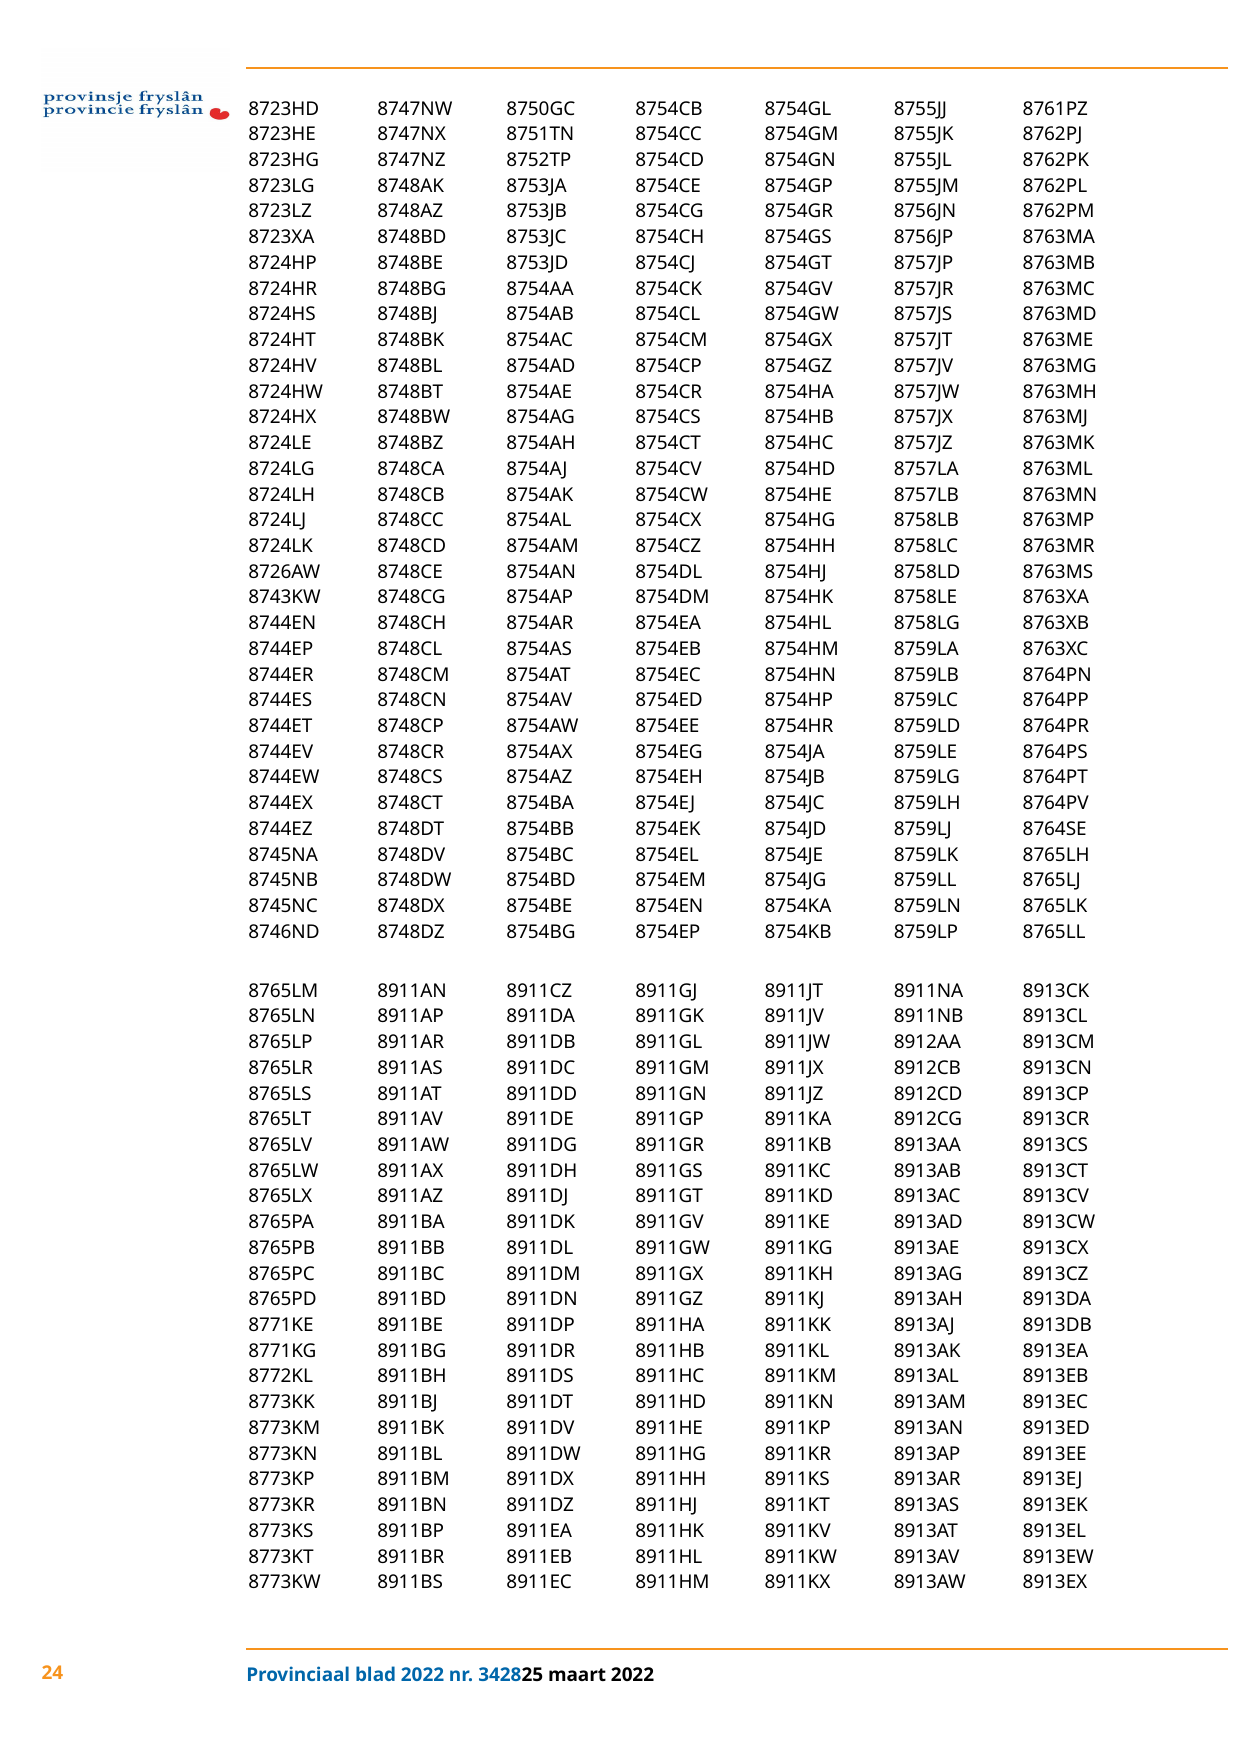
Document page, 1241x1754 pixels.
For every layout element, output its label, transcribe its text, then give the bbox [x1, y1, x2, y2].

table_cell 8754CD [635, 146, 764, 172]
table_cell 8754JD [764, 815, 893, 841]
table_cell 8911AT [377, 1080, 506, 1105]
table_cell 8754GL [764, 95, 893, 121]
table_cell 8763MA [1023, 224, 1152, 249]
table_cell 8911HM [635, 1569, 764, 1594]
table_cell 8913AG [894, 1260, 1022, 1286]
table_cell 8911DS [506, 1363, 635, 1388]
table_cell 8754CX [635, 506, 764, 532]
table_cell 8748CP [377, 712, 506, 738]
table_cell 8911KV [764, 1517, 893, 1543]
table_cell 8763MG [1023, 352, 1152, 378]
table_cell 8745NA [248, 841, 377, 867]
table_header 8911JT [764, 977, 893, 1002]
table_cell 8762PM [1023, 198, 1152, 223]
table_cell 8748CN [377, 687, 506, 712]
table_cell 8762PK [1023, 146, 1152, 172]
table_cell 8748BL [377, 352, 506, 378]
table_cell 8911KS [764, 1466, 893, 1491]
table_cell 8753JA [506, 172, 635, 198]
table_cell 8754EP [635, 918, 764, 944]
table_cell 8911BP [377, 1517, 506, 1543]
table_cell 8913EA [1023, 1337, 1152, 1363]
table_cell 8913AN [894, 1414, 1022, 1440]
table_cell 8763MH [1023, 378, 1152, 403]
table_cell 8724LE [248, 429, 377, 455]
table_cell 8763MS [1023, 558, 1152, 584]
table_cell 8754BA [506, 790, 635, 815]
table_cell 8754BD [506, 867, 635, 892]
table_cell 8759LA [894, 635, 1022, 661]
table_cell 8913AV [894, 1543, 1022, 1568]
table_cell 8911DK [506, 1208, 635, 1234]
table_cell 8763MR [1023, 532, 1152, 558]
table_cell 8751TN [506, 121, 635, 146]
table_cell 8773KM [248, 1414, 377, 1440]
table_cell 8754JG [764, 867, 893, 892]
table_cell 8744EZ [248, 815, 377, 841]
table_cell 8754AK [506, 481, 635, 506]
table_cell 8765PC [248, 1260, 377, 1286]
table_header 8911GJ [635, 977, 764, 1002]
table_cell 8744EP [248, 635, 377, 661]
table_cell 8753JD [506, 249, 635, 275]
table_cell 8754JA [764, 738, 893, 764]
table_cell 8913AA [894, 1131, 1022, 1157]
table_cell 8756JN [894, 198, 1022, 223]
table_cell 8745NC [248, 893, 377, 918]
table_cell 8754JE [764, 841, 893, 867]
table_cell 8757LB [894, 481, 1022, 506]
table_cell 8754CB [635, 95, 764, 121]
table_cell 8754AV [506, 687, 635, 712]
table_cell 8913DA [1023, 1286, 1152, 1311]
table_cell 8754HC [764, 429, 893, 455]
table_cell 8911DN [506, 1286, 635, 1311]
table_cell 8748BG [377, 275, 506, 301]
table_cell 8754CK [635, 275, 764, 301]
table_cell 8911BE [377, 1311, 506, 1337]
table_cell 8759LN [894, 893, 1022, 918]
table_cell 8911KK [764, 1311, 893, 1337]
table_cell 8754AB [506, 301, 635, 326]
table_cell 8911JZ [764, 1080, 893, 1105]
table_cell 8754BC [506, 841, 635, 867]
table_cell 8911KP [764, 1414, 893, 1440]
table_cell 8763MN [1023, 481, 1152, 506]
table_cell 8754GS [764, 224, 893, 249]
table_cell 8748CD [377, 532, 506, 558]
table_cell 8754HJ [764, 558, 893, 584]
table_cell 8911DW [506, 1440, 635, 1466]
table_cell 8763MP [1023, 506, 1152, 532]
table_cell 8911DE [506, 1105, 635, 1131]
table_cell 8913CM [1023, 1028, 1152, 1054]
table_cell 8764PS [1023, 738, 1152, 764]
table_cell 8724HR [248, 275, 377, 301]
table_cell 8724HX [248, 404, 377, 429]
table_cell 8763MC [1023, 275, 1152, 301]
table_cell 8759LB [894, 661, 1022, 687]
table_cell 8911BR [377, 1543, 506, 1568]
table_cell 8754EJ [635, 790, 764, 815]
table_cell 8754EL [635, 841, 764, 867]
table_cell 8911DX [506, 1466, 635, 1491]
table_cell 8913EW [1023, 1543, 1152, 1568]
table_cell 8745NB [248, 867, 377, 892]
table_cell 8754CM [635, 326, 764, 352]
table_cell 8752TP [506, 146, 635, 172]
table_cell 8747NZ [377, 146, 506, 172]
table_cell 8723HD [248, 95, 377, 121]
table_cell 8748CL [377, 635, 506, 661]
table_cell 8754HB [764, 404, 893, 429]
table_cell 8911HD [635, 1389, 764, 1414]
table_cell 8773KK [248, 1389, 377, 1414]
table_cell 8913EX [1023, 1569, 1152, 1594]
table_cell 8911DR [506, 1337, 635, 1363]
table_cell 8911DZ [506, 1491, 635, 1517]
table_cell 8754EB [635, 635, 764, 661]
table_cell 8911GS [635, 1157, 764, 1183]
table_cell 8748CA [377, 455, 506, 481]
table_cell 8913CT [1023, 1157, 1152, 1183]
table_cell 8763MD [1023, 301, 1152, 326]
table_cell 8911GV [635, 1208, 764, 1234]
table_cell 8754AR [506, 609, 635, 635]
picture [41, 47, 231, 172]
table_cell 8754AG [506, 404, 635, 429]
table_cell 8912AA [894, 1028, 1022, 1054]
table_cell 8911AV [377, 1105, 506, 1131]
table_cell 8754DM [635, 584, 764, 609]
table_cell 8748CT [377, 790, 506, 815]
table_cell 8763XB [1023, 609, 1152, 635]
table_cell 8724HS [248, 301, 377, 326]
table_cell 8765LL [1023, 918, 1152, 944]
table_cell 8724LK [248, 532, 377, 558]
table_cell 8911KG [764, 1234, 893, 1260]
table_cell 8746ND [248, 918, 377, 944]
table_cell 8765LK [1023, 893, 1152, 918]
table_cell 8754BB [506, 815, 635, 841]
table_cell 8913AP [894, 1440, 1022, 1466]
table_cell 8913AM [894, 1389, 1022, 1414]
table_cell 8913CP [1023, 1080, 1152, 1105]
table_cell 8757JX [894, 404, 1022, 429]
table_cell 8773KP [248, 1466, 377, 1491]
table_cell 8757LA [894, 455, 1022, 481]
table_cell 8911KB [764, 1131, 893, 1157]
table_cell 8744EX [248, 790, 377, 815]
table_cell 8744EN [248, 609, 377, 635]
table_cell 8754GR [764, 198, 893, 223]
table_cell 8754CV [635, 455, 764, 481]
table_cell 8911KM [764, 1363, 893, 1388]
table_cell 8911HC [635, 1363, 764, 1388]
table_cell 8724HV [248, 352, 377, 378]
table_cell 8911DP [506, 1311, 635, 1337]
table_header 8911NA [894, 977, 1022, 1002]
table_cell 8911BN [377, 1491, 506, 1517]
table_cell 8754AS [506, 635, 635, 661]
table_header 8911CZ [506, 977, 635, 1002]
table_cell 8764PN [1023, 661, 1152, 687]
table_cell 8754AM [506, 532, 635, 558]
table_cell 8913AE [894, 1234, 1022, 1260]
table_cell 8911GT [635, 1183, 764, 1208]
table_cell 8754GX [764, 326, 893, 352]
table_cell 8723LG [248, 172, 377, 198]
table_cell 8754EG [635, 738, 764, 764]
table_cell 8911DG [506, 1131, 635, 1157]
table_cell 8748BT [377, 378, 506, 403]
table_cell 8911KT [764, 1491, 893, 1517]
table_cell 8754AC [506, 326, 635, 352]
table_cell 8748AK [377, 172, 506, 198]
table_cell 8763XC [1023, 635, 1152, 661]
table_cell 8911EC [506, 1569, 635, 1594]
table_cell 8759LE [894, 738, 1022, 764]
table_cell 8911DJ [506, 1183, 635, 1208]
table_cell 8754GT [764, 249, 893, 275]
table_cell 8764PT [1023, 764, 1152, 789]
table_cell 8750GC [506, 95, 635, 121]
table_cell 8913AH [894, 1286, 1022, 1311]
table_cell 8743KW [248, 584, 377, 609]
table_cell 8748BE [377, 249, 506, 275]
table_cell 8754KA [764, 893, 893, 918]
table_cell 8765LJ [1023, 867, 1152, 892]
table_cell 8911GP [635, 1105, 764, 1131]
table_cell 8911BD [377, 1286, 506, 1311]
table_cell 8911KR [764, 1440, 893, 1466]
table_cell 8744ET [248, 712, 377, 738]
table_cell 8759LC [894, 687, 1022, 712]
table_cell 8773KS [248, 1517, 377, 1543]
table_cell 8911HB [635, 1337, 764, 1363]
table_cell 8913CX [1023, 1234, 1152, 1260]
table_cell 8911AW [377, 1131, 506, 1157]
table_cell 8726AW [248, 558, 377, 584]
table_cell 8772KL [248, 1363, 377, 1388]
table_cell 8757JV [894, 352, 1022, 378]
table_cell 8911BK [377, 1414, 506, 1440]
table_cell 8913CS [1023, 1131, 1152, 1157]
table_cell 8754EK [635, 815, 764, 841]
table_cell 8911KN [764, 1389, 893, 1414]
table_cell 8911DM [506, 1260, 635, 1286]
table_cell 8758LE [894, 584, 1022, 609]
table_cell 8759LG [894, 764, 1022, 789]
table_cell 8748BK [377, 326, 506, 352]
table_cell 8754GN [764, 146, 893, 172]
table_cell 8757JR [894, 275, 1022, 301]
table_cell 8758LC [894, 532, 1022, 558]
table_cell 8913AS [894, 1491, 1022, 1517]
table_cell 8748CH [377, 609, 506, 635]
table_cell 8911GX [635, 1260, 764, 1286]
table_cell 8765LH [1023, 841, 1152, 867]
table_cell 8913AT [894, 1517, 1022, 1543]
table_cell 8744EW [248, 764, 377, 789]
table_cell 8913EB [1023, 1363, 1152, 1388]
table_cell 8913EE [1023, 1440, 1152, 1466]
table_cell 8765PB [248, 1234, 377, 1260]
table_cell 8754CG [635, 198, 764, 223]
table_cell 8913AW [894, 1569, 1022, 1594]
table_cell 8765LP [248, 1028, 377, 1054]
table_cell 8913CN [1023, 1054, 1152, 1080]
table_cell 8761PZ [1023, 95, 1152, 121]
table_cell 8773KN [248, 1440, 377, 1466]
table_cell 8754AA [506, 275, 635, 301]
table_cell 8754CS [635, 404, 764, 429]
table_cell 8911GK [635, 1003, 764, 1028]
table_cell 8911JX [764, 1054, 893, 1080]
table_cell 8754AP [506, 584, 635, 609]
table_cell 8754EM [635, 867, 764, 892]
table_cell 8759LD [894, 712, 1022, 738]
table_cell 8754JC [764, 790, 893, 815]
table_cell 8911BM [377, 1466, 506, 1491]
table_cell 8763MJ [1023, 404, 1152, 429]
table_cell 8757JT [894, 326, 1022, 352]
table_cell 8911BJ [377, 1389, 506, 1414]
table_cell 8911HJ [635, 1491, 764, 1517]
table_cell 8754HP [764, 687, 893, 712]
table_cell 8763XA [1023, 584, 1152, 609]
table_cell 8754HE [764, 481, 893, 506]
table_cell 8748CR [377, 738, 506, 764]
table_cell 8754ED [635, 687, 764, 712]
table_cell 8913DB [1023, 1311, 1152, 1337]
table_cell 8911JW [764, 1028, 893, 1054]
table_cell 8754CJ [635, 249, 764, 275]
table_cell 8724LJ [248, 506, 377, 532]
table_cell 8773KR [248, 1491, 377, 1517]
table_cell 8748DX [377, 893, 506, 918]
table_cell 8754HD [764, 455, 893, 481]
table_cell 8758LB [894, 506, 1022, 532]
table_cell 8755JL [894, 146, 1022, 172]
table_cell 8913CV [1023, 1183, 1152, 1208]
table_header 8765LM [248, 977, 377, 1002]
table_cell 8754GM [764, 121, 893, 146]
table_cell 8754AX [506, 738, 635, 764]
table_cell 8913AJ [894, 1311, 1022, 1337]
table_cell 8723HE [248, 121, 377, 146]
table_cell 8911KE [764, 1208, 893, 1234]
table_cell 8911BC [377, 1260, 506, 1286]
table_cell 8748CB [377, 481, 506, 506]
table_cell 8754CH [635, 224, 764, 249]
table_cell 8754CC [635, 121, 764, 146]
table_cell 8911HH [635, 1466, 764, 1491]
table_cell 8765PA [248, 1208, 377, 1234]
table_cell 8754JB [764, 764, 893, 789]
table_cell 8748CM [377, 661, 506, 687]
table_cell 8911EB [506, 1543, 635, 1568]
table_cell 8748DZ [377, 918, 506, 944]
table_cell 8724HW [248, 378, 377, 403]
table_cell 8747NW [377, 95, 506, 121]
table_cell 8754HA [764, 378, 893, 403]
table_cell 8913AB [894, 1157, 1022, 1183]
table_cell 8911GR [635, 1131, 764, 1157]
table_cell 8754AW [506, 712, 635, 738]
table_cell 8911BB [377, 1234, 506, 1260]
table_cell 8724LH [248, 481, 377, 506]
table_cell 8757JP [894, 249, 1022, 275]
table_cell 8912CG [894, 1105, 1022, 1131]
table_cell 8747NX [377, 121, 506, 146]
table_cell 8754GV [764, 275, 893, 301]
table_cell 8913CW [1023, 1208, 1152, 1234]
table_cell 8754AL [506, 506, 635, 532]
table_cell 8911AR [377, 1028, 506, 1054]
table_cell 8748CC [377, 506, 506, 532]
table_cell 8754HH [764, 532, 893, 558]
table_cell 8911HA [635, 1311, 764, 1337]
table_cell 8911KH [764, 1260, 893, 1286]
table_cell 8744EV [248, 738, 377, 764]
table_cell 8754CE [635, 172, 764, 198]
table_cell 8911DD [506, 1080, 635, 1105]
table_cell 8911BG [377, 1337, 506, 1363]
table_cell 8758LG [894, 609, 1022, 635]
table_cell 8754DL [635, 558, 764, 584]
table_cell 8913CZ [1023, 1260, 1152, 1286]
table_cell 8913CL [1023, 1003, 1152, 1028]
table_cell 8763MK [1023, 429, 1152, 455]
table_cell 8748DV [377, 841, 506, 867]
table_cell 8754EA [635, 609, 764, 635]
table_cell 8762PL [1023, 172, 1152, 198]
table_cell 8765LW [248, 1157, 377, 1183]
table_cell 8911KX [764, 1569, 893, 1594]
table_cell 8763MB [1023, 249, 1152, 275]
table_cell 8754HL [764, 609, 893, 635]
table_cell 8759LK [894, 841, 1022, 867]
table_cell 8754AE [506, 378, 635, 403]
table_cell 8911HK [635, 1517, 764, 1543]
table_cell 8911KW [764, 1543, 893, 1568]
table_cell 8763ME [1023, 326, 1152, 352]
table_cell 8913EC [1023, 1389, 1152, 1414]
table_cell 8911GW [635, 1234, 764, 1260]
table_cell 8912CB [894, 1054, 1022, 1080]
table_cell 8748CS [377, 764, 506, 789]
table_cell 8754AT [506, 661, 635, 687]
table_cell 8763ML [1023, 455, 1152, 481]
table_cell 8765LX [248, 1183, 377, 1208]
table_cell 8758LD [894, 558, 1022, 584]
table_cell 8765LV [248, 1131, 377, 1157]
table_cell 8911DV [506, 1414, 635, 1440]
table_cell 8913AC [894, 1183, 1022, 1208]
table_cell 8771KE [248, 1311, 377, 1337]
table_cell 8748CG [377, 584, 506, 609]
table_cell 8757JS [894, 301, 1022, 326]
table_cell 8913EK [1023, 1491, 1152, 1517]
table_cell 8764PR [1023, 712, 1152, 738]
table_cell 8754KB [764, 918, 893, 944]
table_cell 8911HE [635, 1414, 764, 1440]
table_cell 8765LN [248, 1003, 377, 1028]
table_header 8913CK [1023, 977, 1152, 1002]
table_cell 8748AZ [377, 198, 506, 223]
table_cell 8754HM [764, 635, 893, 661]
table_cell 8911AS [377, 1054, 506, 1080]
table_cell 8911AZ [377, 1183, 506, 1208]
table_cell 8913ED [1023, 1414, 1152, 1440]
table_cell 8911GL [635, 1028, 764, 1054]
table_cell 8744ER [248, 661, 377, 687]
table_cell 8748BW [377, 404, 506, 429]
table_cell 8759LJ [894, 815, 1022, 841]
table_cell 8762PJ [1023, 121, 1152, 146]
table_cell 8755JK [894, 121, 1022, 146]
table_cell 8753JB [506, 198, 635, 223]
table_cell 8773KW [248, 1569, 377, 1594]
table_cell 8723HG [248, 146, 377, 172]
table_cell 8765LR [248, 1054, 377, 1080]
table_cell 8911BH [377, 1363, 506, 1388]
table_cell 8911GZ [635, 1286, 764, 1311]
table_cell 8754CZ [635, 532, 764, 558]
table_cell 8911HL [635, 1543, 764, 1568]
table_cell 8754EN [635, 893, 764, 918]
table_cell 8754AH [506, 429, 635, 455]
table_cell 8911DT [506, 1389, 635, 1414]
table_cell 8753JC [506, 224, 635, 249]
table_cell 8757JZ [894, 429, 1022, 455]
table_cell 8911KC [764, 1157, 893, 1183]
table_cell 8913EJ [1023, 1466, 1152, 1491]
table_cell 8911NB [894, 1003, 1022, 1028]
table_cell 8911KA [764, 1105, 893, 1131]
table_cell 8759LH [894, 790, 1022, 815]
table_cell 8911AP [377, 1003, 506, 1028]
table_cell 8911KJ [764, 1286, 893, 1311]
table_cell 8748BD [377, 224, 506, 249]
table_cell 8911DC [506, 1054, 635, 1080]
table_cell 8744ES [248, 687, 377, 712]
table_cell 8759LP [894, 918, 1022, 944]
table_cell 8754BG [506, 918, 635, 944]
table_cell 8754EE [635, 712, 764, 738]
table_cell 8754CT [635, 429, 764, 455]
table_cell 8911DB [506, 1028, 635, 1054]
table_cell 8765PD [248, 1286, 377, 1311]
table_cell 8754HR [764, 712, 893, 738]
table_cell 8764PV [1023, 790, 1152, 815]
table_cell 8757JW [894, 378, 1022, 403]
table_cell 8748BZ [377, 429, 506, 455]
table_cell 8723XA [248, 224, 377, 249]
table_cell 8911KD [764, 1183, 893, 1208]
table_cell 8911BL [377, 1440, 506, 1466]
table_cell 8756JP [894, 224, 1022, 249]
table_cell 8754EH [635, 764, 764, 789]
table_cell 8754AN [506, 558, 635, 584]
table_cell 8754CW [635, 481, 764, 506]
table_cell 8911BA [377, 1208, 506, 1234]
table_cell 8913EL [1023, 1517, 1152, 1543]
table_cell 8912CD [894, 1080, 1022, 1105]
table_cell 8911GM [635, 1054, 764, 1080]
table_cell 8723LZ [248, 198, 377, 223]
table_cell 8771KG [248, 1337, 377, 1363]
table_cell 8911EA [506, 1517, 635, 1543]
table_cell 8759LL [894, 867, 1022, 892]
table_cell 8754CL [635, 301, 764, 326]
table_cell 8911DL [506, 1234, 635, 1260]
table_header 8911AN [377, 977, 506, 1002]
table_cell 8765LT [248, 1105, 377, 1131]
table_cell 8911KL [764, 1337, 893, 1363]
table_cell 8755JM [894, 172, 1022, 198]
table_cell 8724HP [248, 249, 377, 275]
table_cell 8748DW [377, 867, 506, 892]
table_cell 8911HG [635, 1440, 764, 1466]
table_cell 8911JV [764, 1003, 893, 1028]
table_cell 8754EC [635, 661, 764, 687]
table_cell 8755JJ [894, 95, 1022, 121]
table_cell 8764PP [1023, 687, 1152, 712]
table_cell 8913AL [894, 1363, 1022, 1388]
table_cell 8754GP [764, 172, 893, 198]
table_cell 8913CR [1023, 1105, 1152, 1131]
table_cell 8748BJ [377, 301, 506, 326]
table_cell 8911DH [506, 1157, 635, 1183]
table_cell 8913AK [894, 1337, 1022, 1363]
table_cell 8765LS [248, 1080, 377, 1105]
table_cell 8913AR [894, 1466, 1022, 1491]
table_cell 8754HN [764, 661, 893, 687]
table_cell 8773KT [248, 1543, 377, 1568]
table_cell 8754AZ [506, 764, 635, 789]
table_cell 8748DT [377, 815, 506, 841]
table_cell 8764SE [1023, 815, 1152, 841]
table_cell 8754HK [764, 584, 893, 609]
table_cell 8754AD [506, 352, 635, 378]
table_cell 8724HT [248, 326, 377, 352]
table_cell 8754AJ [506, 455, 635, 481]
table_cell 8754CP [635, 352, 764, 378]
table_cell 8754GW [764, 301, 893, 326]
table_cell 8911AX [377, 1157, 506, 1183]
table_cell 8754BE [506, 893, 635, 918]
table_cell 8911GN [635, 1080, 764, 1105]
table_cell 8911BS [377, 1569, 506, 1594]
table_cell 8724LG [248, 455, 377, 481]
table_cell 8754CR [635, 378, 764, 403]
table_cell 8911DA [506, 1003, 635, 1028]
table_cell 8754HG [764, 506, 893, 532]
table_cell 8748CE [377, 558, 506, 584]
table_cell 8754GZ [764, 352, 893, 378]
table_cell 8913AD [894, 1208, 1022, 1234]
